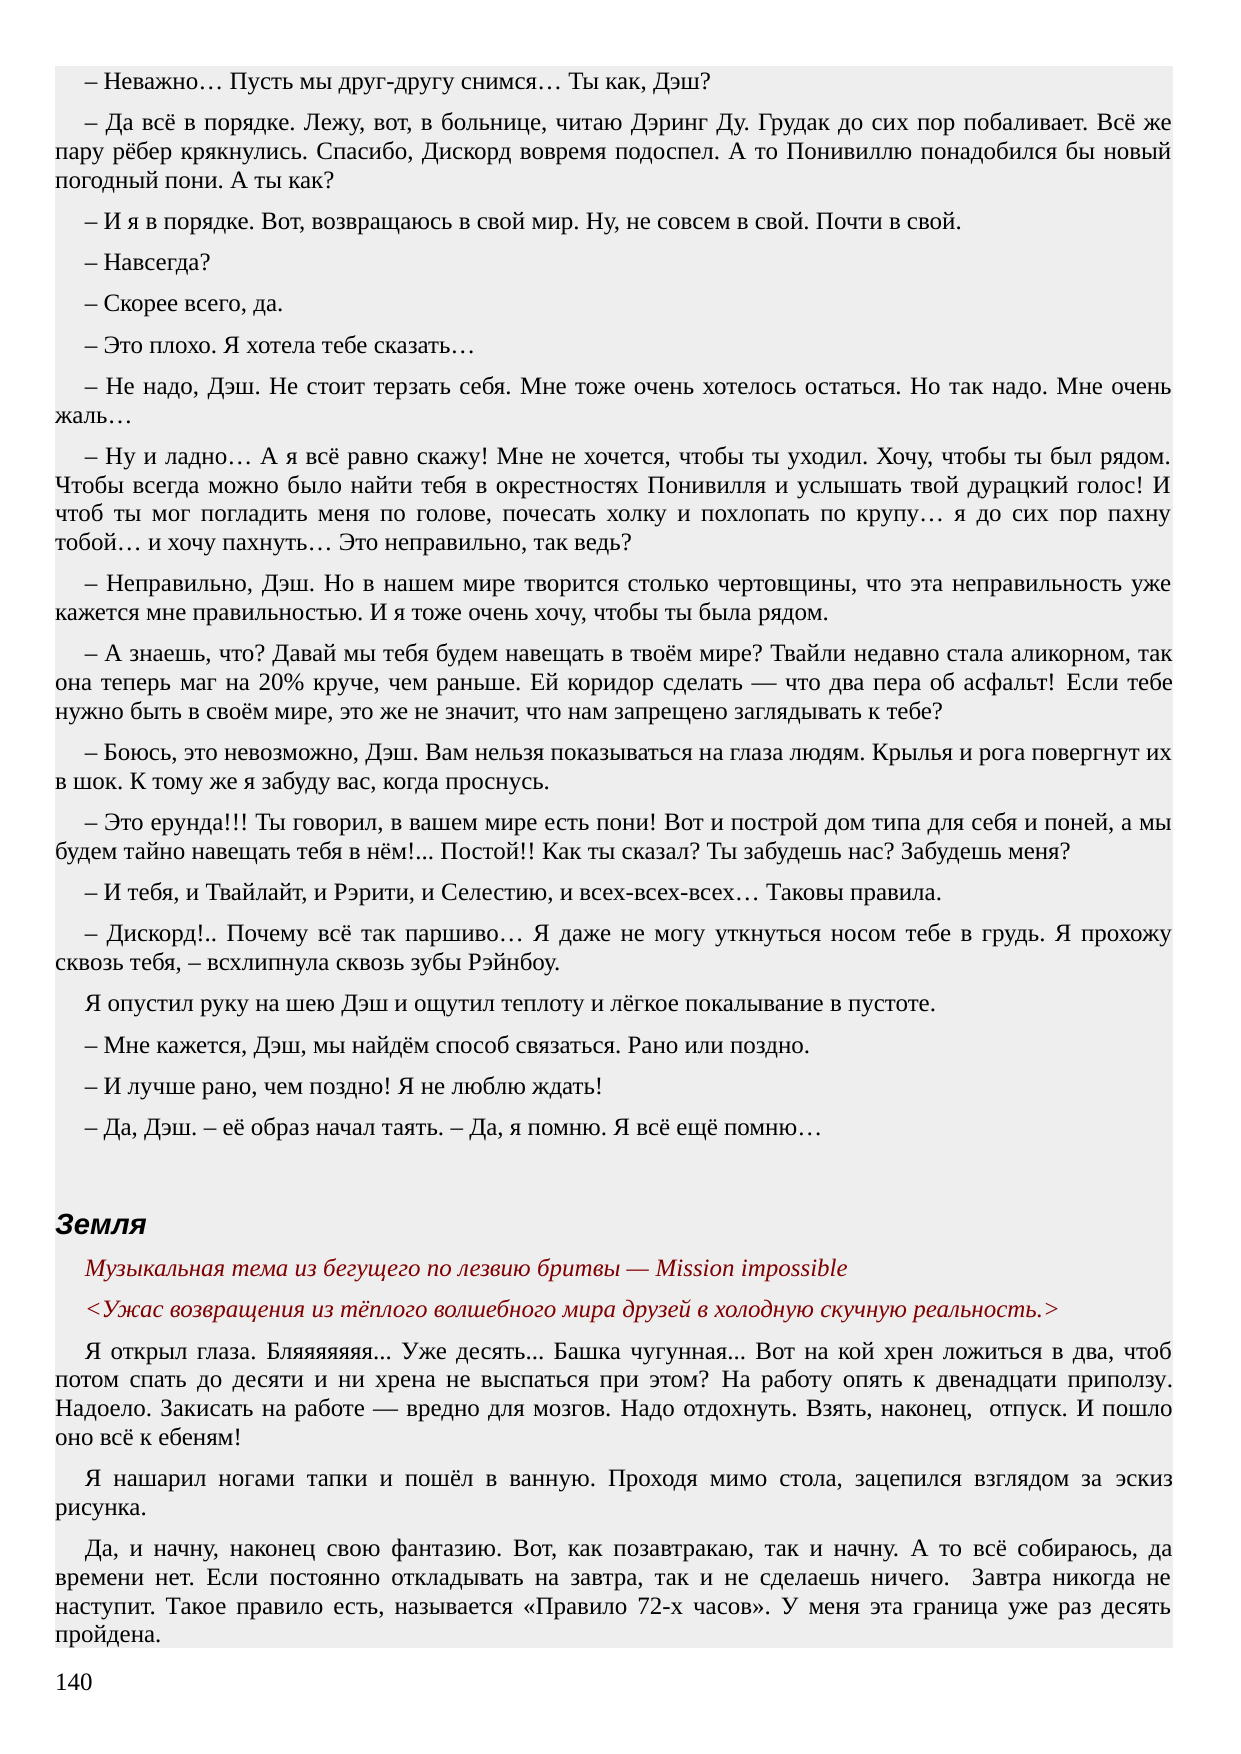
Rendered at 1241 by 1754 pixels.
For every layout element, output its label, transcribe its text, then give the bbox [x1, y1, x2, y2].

subtitle Земля [55, 1207, 1173, 1241]
text – Неправильно, Дэш. Но в нашем мире творится столько чертовщины, что эта неправильность уже кажется мне правильностью. И я тоже очень хочу, чтобы ты была рядом. [55, 568, 1173, 626]
text – И тебя, и Твайлайт, и Рэрити, и Селестию, и всех-всех-всех… Таковы правила. [55, 877, 1173, 906]
text – Боюсь, это невозможно, Дэш. Вам нельзя показываться на глаза людям. Крылья и рога повергнут их в шок. К тому же я забуду вас, когда проснусь. [55, 737, 1173, 795]
text – А знаешь, что? Давай мы тебя будем навещать в твоём мире? Твайли недавно стала аликорном, так она теперь маг на 20% круче, чем раньше. Ей коридор сделать — что два пера об асфальт! Если тебе нужно быть в своём мире, это же не значит, что нам запрещено заглядывать к тебе? [55, 638, 1173, 725]
text – Не надо, Дэш. Не стоит терзать себя. Мне тоже очень хотелось остаться. Но так надо. Мне очень жаль… [55, 371, 1173, 428]
text – Да всё в порядке. Лежу, вот, в больнице, читаю Дэринг Ду. Грудак до сих пор побаливает. Всё же пару рёбер крякнулись. Спасибо, Дискорд вовремя подоспел. А то Понивиллю понадобился бы новый погодный пони. А ты как? [55, 107, 1173, 193]
text Я открыл глаза. Бляяяяяяя... Уже десять... Башка чугунная... Вот на кой хрен ложиться в два, чтоб потом спать до десяти и ни хрена не выспаться при этом? На работу опять к двенадцати приползу. Надоело. Закисать на работе — вредно для мозгов. Надо отдохнуть. Взять, наконец, отпуск. И пошло оно всё к ебеням! [55, 1336, 1173, 1451]
text Музыкальная тема из бегущего по лезвию бритвы — Mission impossible [55, 1253, 1173, 1282]
text <Ужас возвращения из тёплого волшебного мира друзей в холодную скучную реальность.> [55, 1294, 1173, 1323]
text – Это плохо. Я хотела тебе сказать… [55, 330, 1173, 358]
text – Мне кажется, Дэш, мы найдём способ связаться. Рано или поздно. [55, 1030, 1173, 1058]
text – Ну и ладно… А я всё равно скажу! Мне не хочется, чтобы ты уходил. Хочу, чтобы ты был рядом. Чтобы всегда можно было найти тебя в окрестностях Понивилля и услышать твой дурацкий голос! И чтоб ты мог погладить меня по голове, почесать холку и похлопать по крупу… я до сих пор пахну тобой… и хочу пахнуть… Это неправильно, так ведь? [55, 441, 1173, 556]
text – Дискорд!.. Почему всё так паршиво… Я даже не могу уткнуться носом тебе в грудь. Я прохожу сквозь тебя, – всхлипнула сквозь зубы Рэйнбоу. [55, 918, 1173, 976]
text Я нашарил ногами тапки и пошёл в ванную. Проходя мимо стола, зацепился взглядом за эскиз рисунка. [55, 1463, 1173, 1521]
text – Да, Дэш. – её образ начал таять. – Да, я помню. Я всё ещё помню… [55, 1112, 1173, 1141]
text – Неважно… Пусть мы друг-другу снимся… Ты как, Дэш? [55, 66, 1173, 95]
text – И лучше рано, чем поздно! Я не люблю ждать! [55, 1071, 1173, 1100]
text – Это ерунда!!! Ты говорил, в вашем мире есть пони! Вот и построй дом типа для себя и поней, а мы будем тайно навещать тебя в нём!... Постой!! Как ты сказал? Ты забудешь нас? Забудешь меня? [55, 807, 1173, 865]
text – И я в порядке. Вот, возвращаюсь в свой мир. Ну, не совсем в свой. Почти в свой. [55, 206, 1173, 235]
text Я опустил руку на шею Дэш и ощутил теплоту и лёгкое покалывание в пустоте. [55, 988, 1173, 1017]
text – Скорее всего, да. [55, 288, 1173, 317]
text Да, и начну, наконец свою фантазию. Вот, как позавтракаю, так и начну. А то всё собираюсь, да времени нет. Если постоянно откладывать на завтра, так и не сделаешь ничего. Завтра никогда не наступит. Такое правило есть, называется «Правило 72-х часов». У меня эта граница уже раз десять пройдена. [55, 1533, 1173, 1648]
text – Навсегда? [55, 247, 1173, 276]
